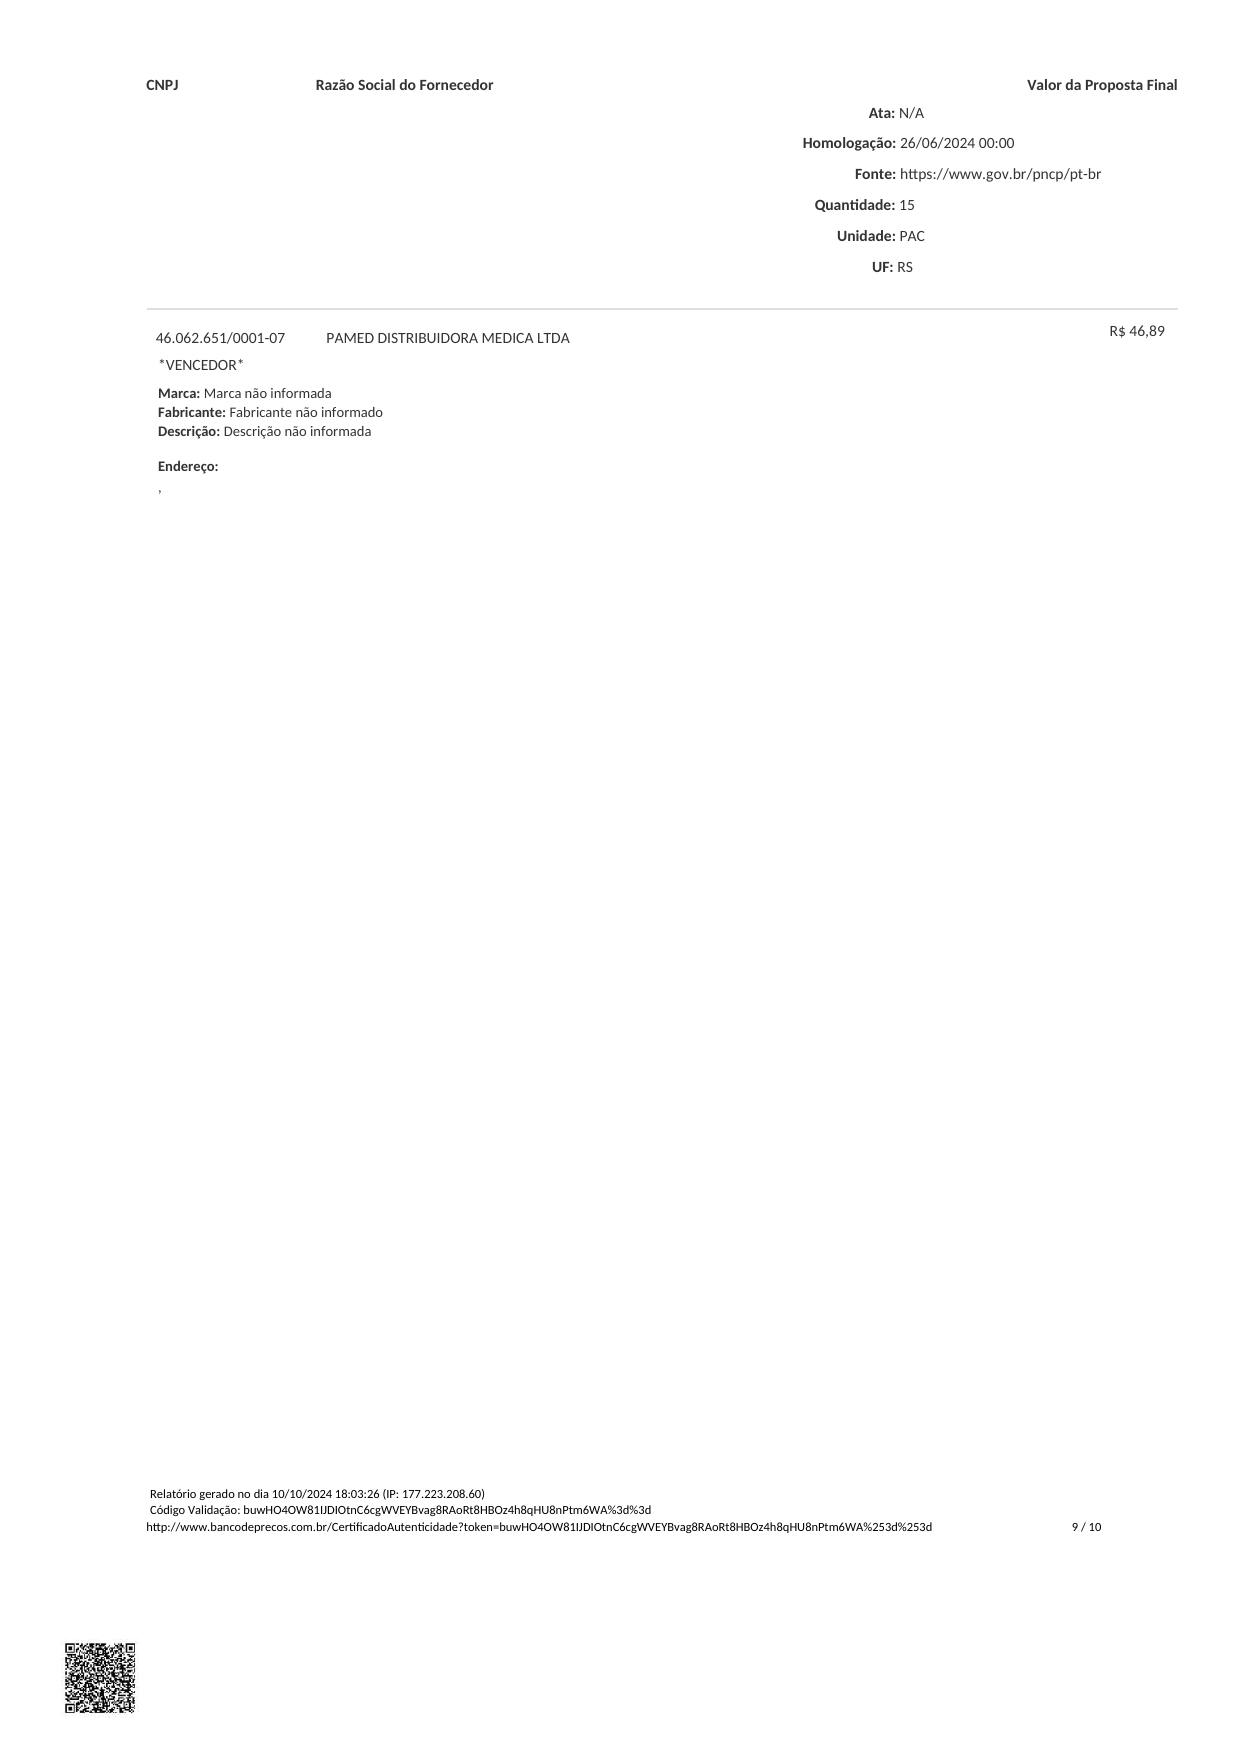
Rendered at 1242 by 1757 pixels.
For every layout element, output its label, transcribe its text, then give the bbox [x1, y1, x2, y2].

table_header 46.062.651/0001-07 PAMED DISTRIBUIDORA MEDICA LTDA *VENCEDOR* Marca: Marca não informada Fabricante: Fabricante não informado Descrição: Descrição não informada Endereço: , [147, 310, 1109, 503]
table_header R$ 46,89 [1109, 310, 1178, 503]
table_header [151, 103, 791, 278]
table_header Ata: N/A Homologação: 26/06/2024 00:00 Fonte: https://www.gov.br/pncp/pt-br Quantidade: 15 Unidade: PAC UF: RS [791, 103, 1114, 278]
